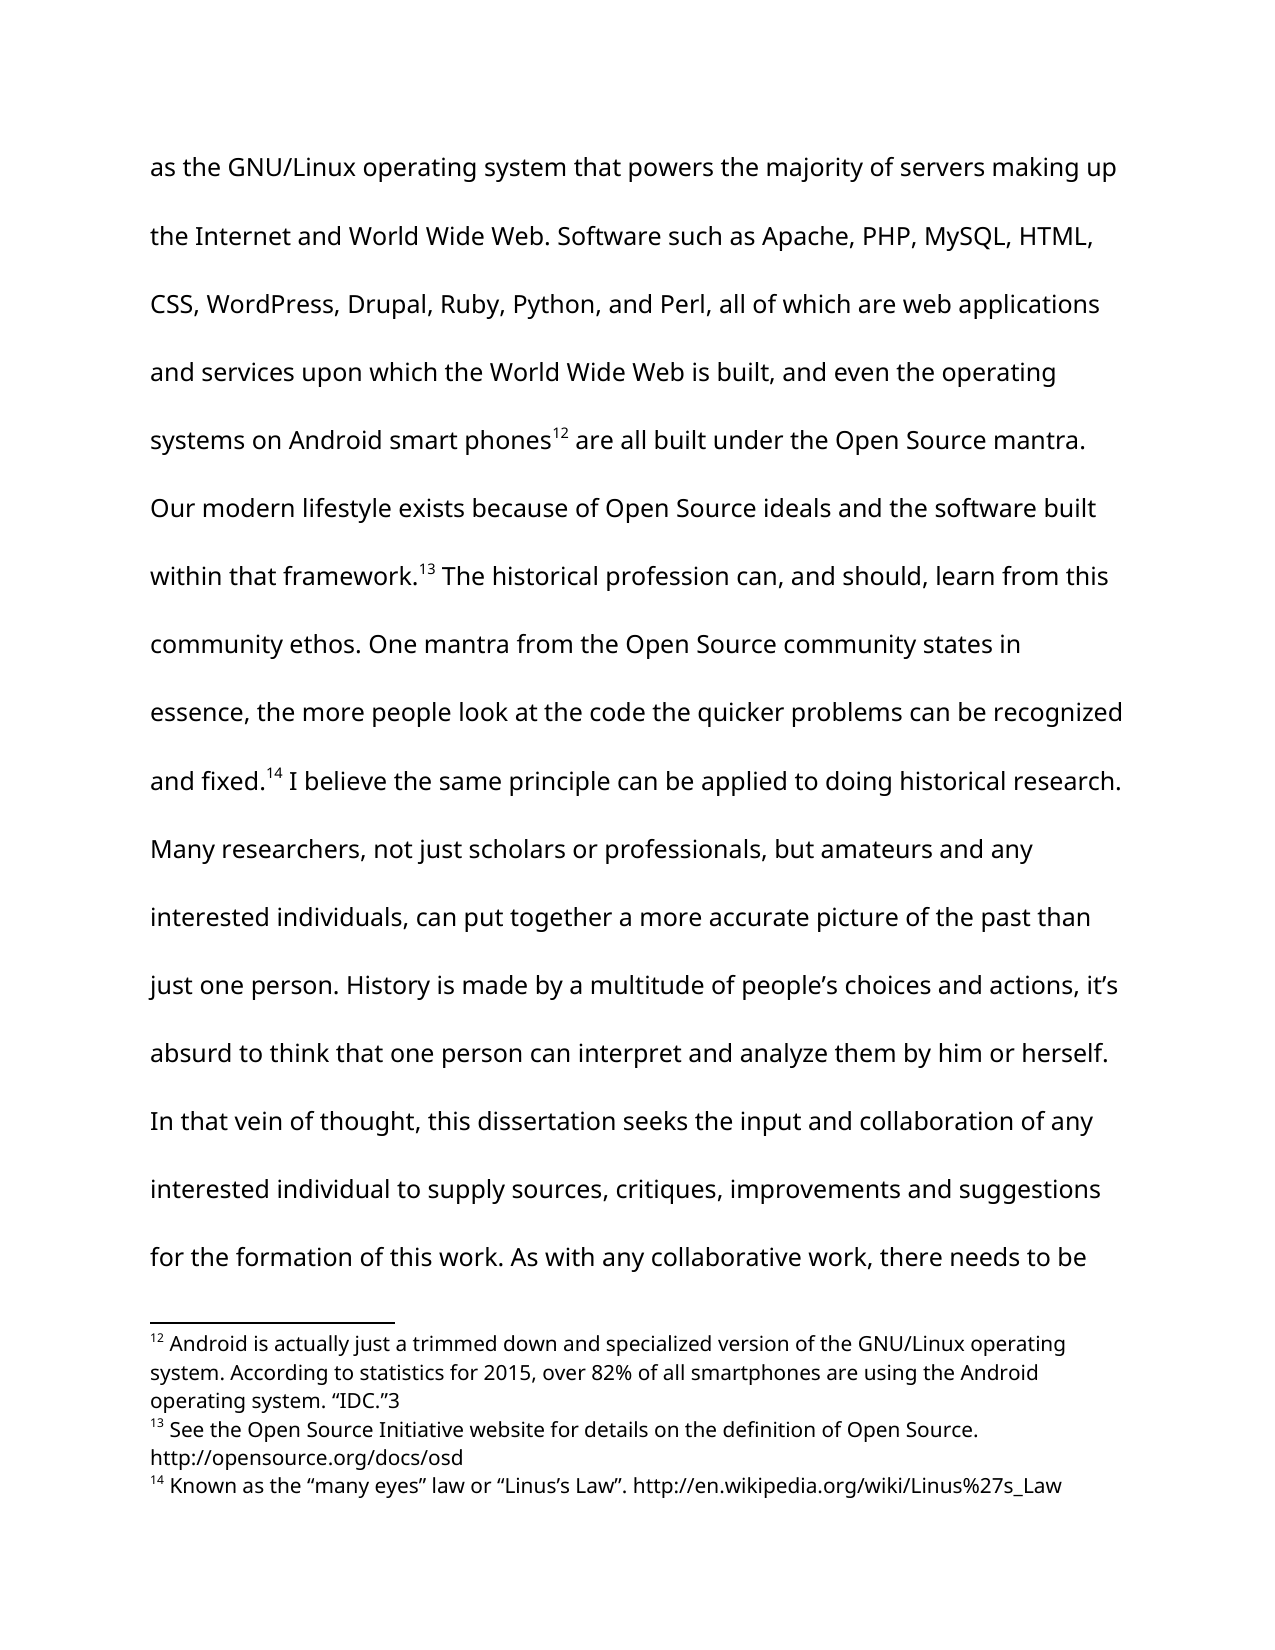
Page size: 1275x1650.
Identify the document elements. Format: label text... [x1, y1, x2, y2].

text Android is actually just a trimmed down and specialized version of the GNU/Linux operating system. According to statistics for 2015, over 82% of all smartphones are using the Android operating system. “IDC.”3 [150, 1329, 1125, 1415]
text as the GNU/Linux operating system that powers the majority of servers making up the Internet and World Wide Web. Software such as Apache, PHP, MySQL, HTML, CSS, WordPress, Drupal, Ruby, Python, and Perl, all of which are web applications and services upon which the World Wide Web is built, and even the operating systems on Android smart phones are all built under the Open Source mantra. Our modern lifestyle exists because of Open Source ideals and the software built within that framework. The historical profession can, and should, learn from this community ethos. One mantra from the Open Source community states in essence, the more people look at the code the quicker problems can be recognized and fixed. I believe the same principle can be applied to doing historical research. Many researchers, not just scholars or professionals, but amateurs and any interested individuals, can put together a more accurate picture of the past than just one person. History is made by a multitude of people’s choices and actions, it’s absurd to think that one person can interpret and analyze them by him or herself. In that vein of thought, this dissertation seeks the input and collaboration of any interested individual to supply sources, critiques, improvements and suggestions for the formation of this work. As with any collaborative work, there needs to be [150, 150, 1125, 1274]
text Known as the “many eyes” law or “Linus’s Law”. http://en.wikipedia.org/wiki/Linus%27s_Law [150, 1472, 1125, 1500]
text See the Open Source Initiative website for details on the definition of Open Source. http://opensource.org/docs/osd [150, 1415, 1125, 1472]
